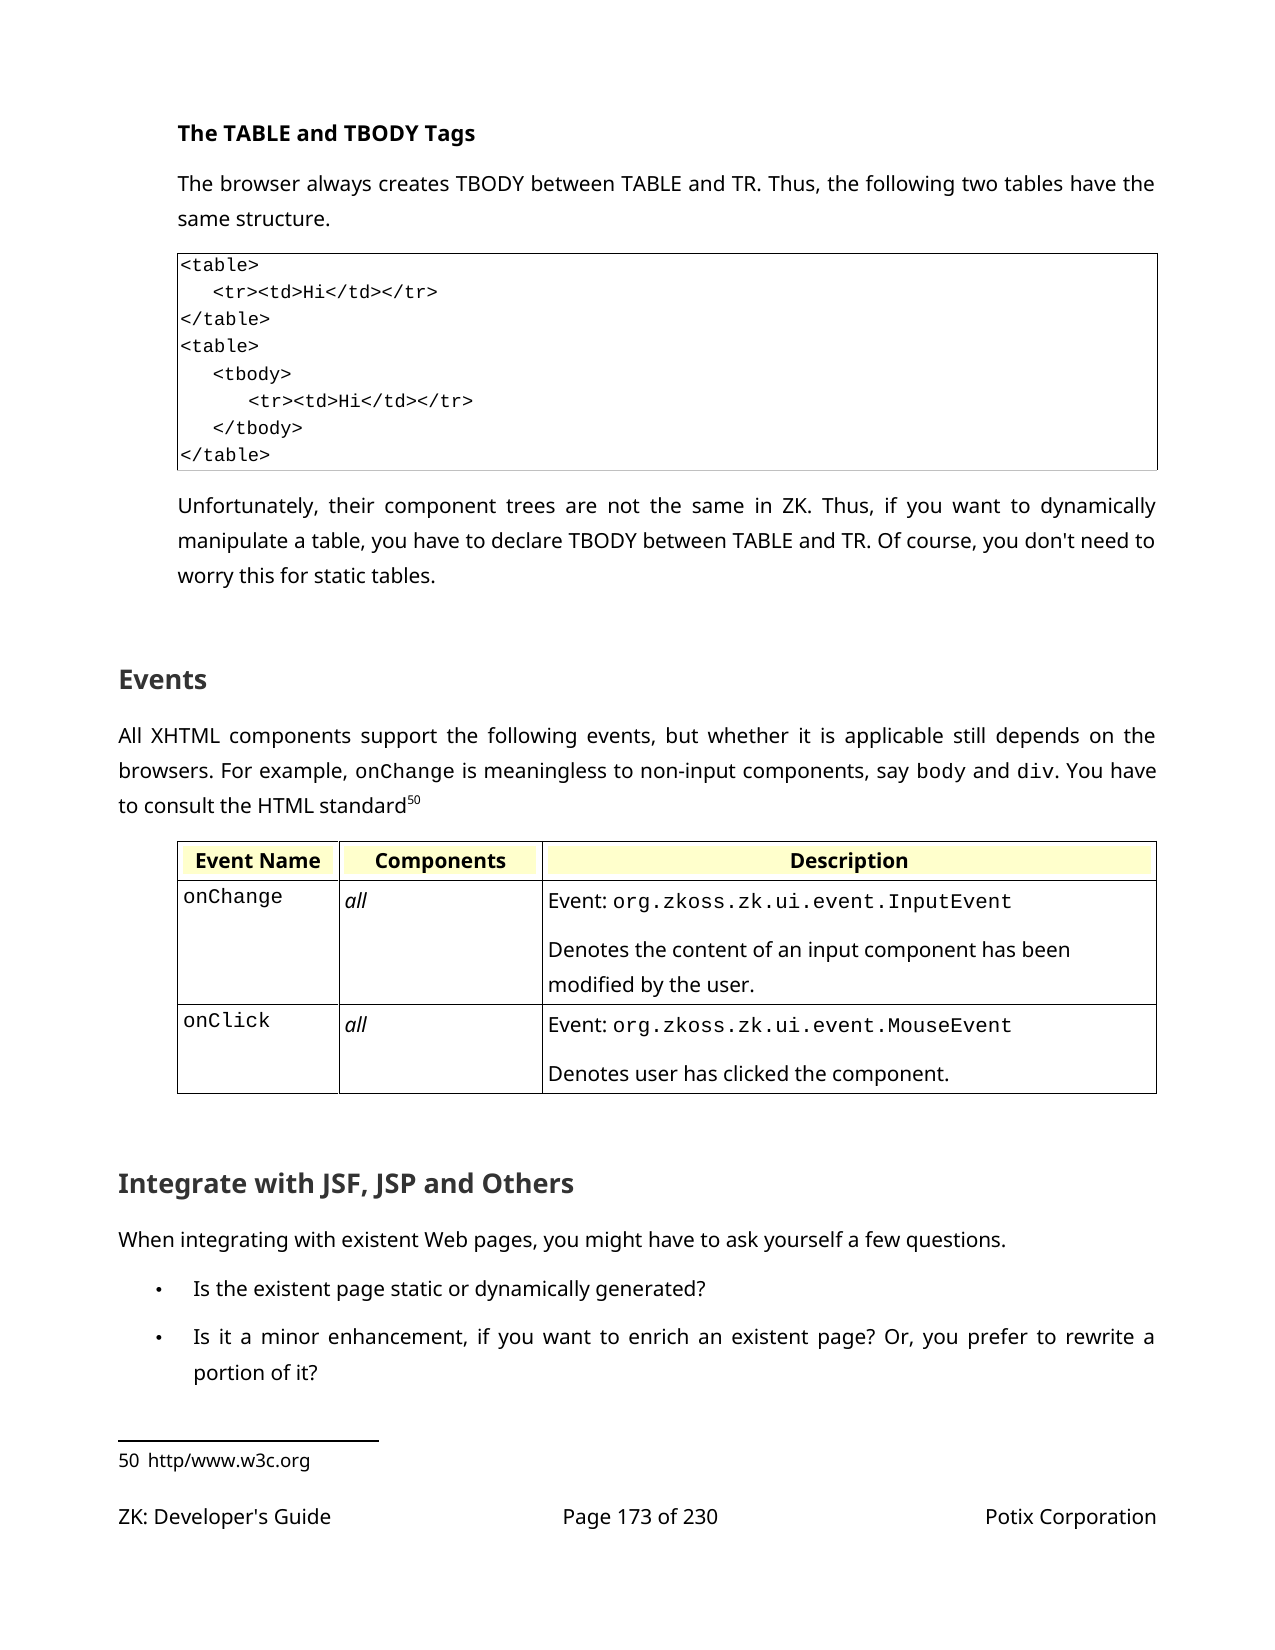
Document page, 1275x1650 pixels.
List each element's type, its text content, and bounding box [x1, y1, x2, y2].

table_header Event Name [178, 842, 338, 880]
table_cell Event: org.zkoss.zk.ui.event.MouseEvent Denotes user has clicked the component. [543, 1005, 1156, 1093]
text When integrating with existent Web pages, you might have to ask yourself a few questions. [118, 1225, 1157, 1253]
text </tbody> [178, 416, 1157, 440]
table_cell Event: org.zkoss.zk.ui.event.InputEvent Denotes the content of an input component has been modified by the user. [543, 881, 1156, 1004]
text http/www.w3c.org [118, 1447, 1157, 1473]
text </table> [178, 443, 1157, 470]
text All XHTML components support the following events, but whether it is applicable still depends on the browsers. For example, onChange is meaningless to non-input components, say body and div. You have to consult the HTML standard [118, 721, 1157, 820]
table_cell all [340, 881, 542, 1004]
subtitle The TABLE and TBODY Tags [177, 118, 1157, 148]
list Is the existent page static or dynamically generated? [156, 1274, 1157, 1302]
subtitle Events [118, 661, 1157, 697]
text <table> [178, 334, 1157, 359]
table_header Components [340, 842, 542, 880]
text </table> [178, 307, 1157, 331]
text <tr><td>Hi</td></tr> [178, 389, 1157, 413]
subtitle Integrate with JSF, JSP and Others [118, 1164, 1157, 1201]
text The browser always creates TBODY between TABLE and TR. Thus, the following two tables have the same structure. [177, 169, 1157, 232]
text Unfortunately, their component trees are not the same in ZK. Thus, if you want to dynamically manipulate a table, you have to declare TBODY between TABLE and TR. Of course, you don't need to worry this for static tables. [177, 491, 1157, 590]
table_cell all [340, 1005, 542, 1093]
table_header Description [543, 842, 1156, 880]
text <tr><td>Hi</td></tr> [178, 280, 1157, 304]
text <table> [178, 254, 1157, 277]
list Is it a minor enhancement, if you want to enrich an existent page? Or, you prefer to rewrite a portion of it? [156, 1322, 1157, 1386]
table_cell onClick [178, 1005, 338, 1093]
text <tbody> [178, 362, 1157, 386]
table_cell onChange [178, 881, 338, 1004]
